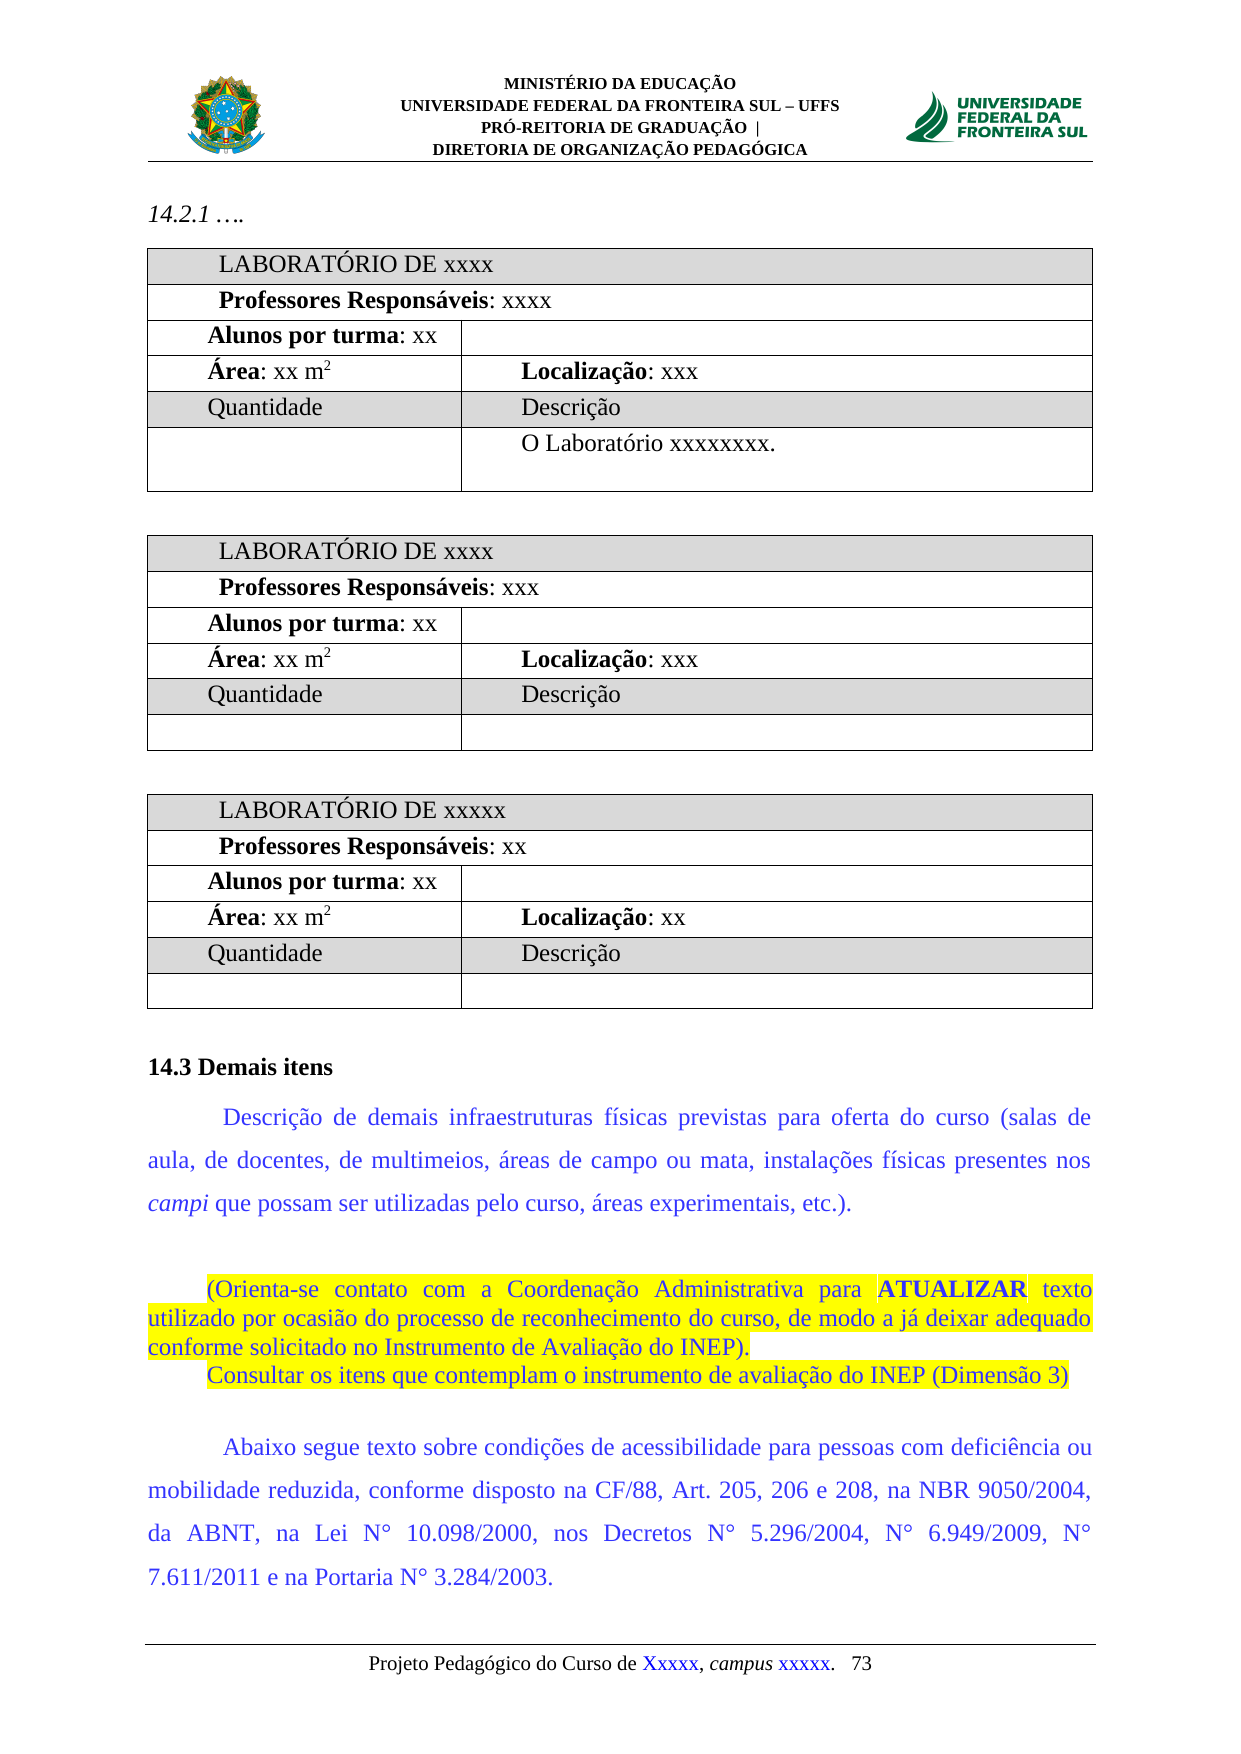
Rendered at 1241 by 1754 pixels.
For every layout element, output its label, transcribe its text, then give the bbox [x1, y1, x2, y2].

table_cell Área: xx m2 [148, 356, 461, 391]
table_cell [148, 428, 461, 491]
table_header LABORATÓRIO DE xxxx [148, 249, 1092, 284]
subtitle 14.3 Demais itens [148, 1052, 1093, 1081]
table_cell Localização: xx [462, 902, 1092, 937]
table_cell Alunos por turma: xx [148, 608, 461, 643]
table_cell Quantidade [148, 679, 461, 714]
table_cell Quantidade [148, 392, 461, 427]
subtitle 14.2.1 …. [148, 199, 1093, 228]
table_cell Área: xx m2 [148, 902, 461, 937]
text Abaixo segue texto sobre condições de acessibilidade para pessoas com deficiência ou mobilidade reduzida, conforme disposto na CF/88, Art. 205, 206 e 208, na NBR 9050/2004, da ABNT, na Lei N° 10.098/2000, nos Decretos N° 5.296/2004, N° 6.949/2009, N° 7.611/2011 e na Portaria N° 3.284/2003. [148, 1432, 1093, 1590]
table_header LABORATÓRIO DE xxxx [148, 536, 1092, 571]
table_cell Localização: xxx [462, 644, 1092, 678]
table_cell [462, 608, 1092, 643]
text Descrição de demais infraestruturas físicas previstas para oferta do curso (salas de aula, de docentes, de multimeios, áreas de campo ou mata, instalações físicas presentes nos campi que possam ser utilizadas pelo curso, áreas experimentais, etc.). [148, 1102, 1093, 1217]
table_cell O Laboratório xxxxxxxx. [462, 428, 1092, 491]
table_cell Professores Responsáveis: xxx [148, 572, 1092, 607]
text (Orienta-se contato com a Coordenação Administrativa para ATUALIZAR texto utilizado por ocasião do processo de reconhecimento do curso, de modo a já deixar adequado conforme solicitado no Instrumento de Avaliação do INEP). [148, 1274, 1093, 1360]
table_cell [148, 974, 461, 1008]
table_cell Alunos por turma: xx [148, 866, 461, 901]
table_cell [462, 321, 1092, 355]
table_cell Alunos por turma: xx [148, 321, 461, 355]
table_cell [462, 715, 1092, 750]
table_cell Professores Responsáveis: xx [148, 831, 1092, 865]
table_cell [462, 866, 1092, 901]
table_header LABORATÓRIO DE xxxxx [148, 795, 1092, 830]
table_cell Descrição [462, 938, 1092, 973]
table_cell Quantidade [148, 938, 461, 973]
table_cell [148, 715, 461, 750]
table_cell Área: xx m2 [148, 644, 461, 678]
table_cell Descrição [462, 392, 1092, 427]
picture [903, 90, 1090, 146]
table_cell Localização: xxx [462, 356, 1092, 391]
table_cell Professores Responsáveis: xxxx [148, 285, 1092, 319]
table_cell [462, 974, 1092, 1008]
text Consultar os itens que contemplam o instrumento de avaliação do INEP (Dimensão 3) [148, 1360, 1093, 1389]
table_cell Descrição [462, 679, 1092, 714]
picture [187, 76, 265, 154]
